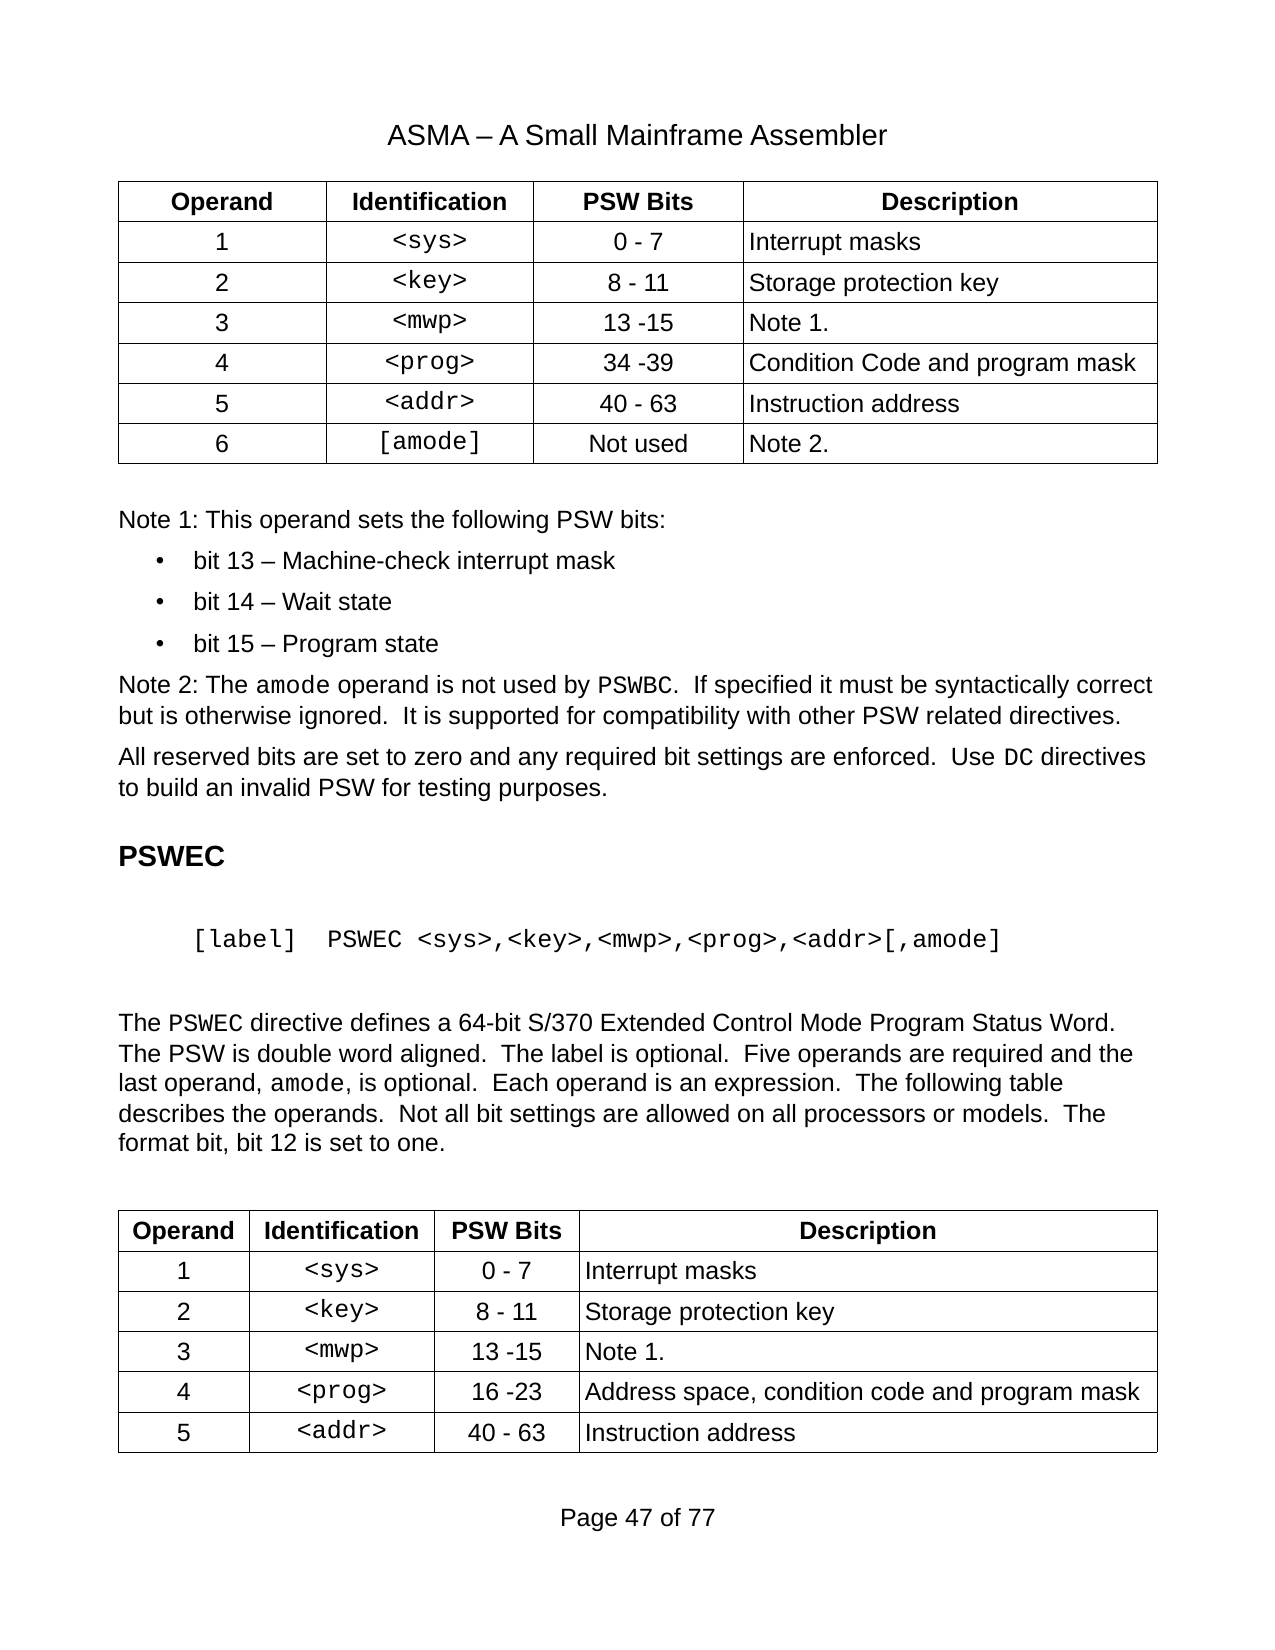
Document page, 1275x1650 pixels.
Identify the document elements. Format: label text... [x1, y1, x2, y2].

table_cell <prog> [250, 1372, 434, 1412]
table_cell 3 [119, 303, 326, 342]
table_cell 40 - 63 [534, 384, 743, 423]
table_cell 13 -15 [435, 1332, 579, 1371]
text All reserved bits are set to zero and any required bit settings are enforced. Use DC directives to build an invalid PSW for testing purposes. [118, 742, 1157, 802]
text [label] PSWEC <sys>,<key>,<mwp>,<prog>,<addr>[,amode] [192, 927, 1157, 955]
table_cell Interrupt masks [744, 222, 1157, 262]
table_cell Note 1. [580, 1332, 1157, 1371]
table_cell 4 [119, 1372, 249, 1412]
table_cell <prog> [327, 344, 533, 383]
table_cell 3 [119, 1332, 249, 1371]
table_cell 0 - 7 [435, 1252, 579, 1291]
table_cell <sys> [327, 222, 533, 262]
table_cell 4 [119, 344, 326, 383]
table_cell 2 [119, 1292, 249, 1331]
text The PSWEC directive defines a 64-bit S/370 Extended Control Mode Program Status Word. The PSW is double word aligned. The label is optional. Five operands are required and the last operand, amode, is optional. Each operand is an expression. The following table describes the operands. Not all bit settings are allowed on all processors or models. The format bit, bit 12 is set to one. [118, 1008, 1157, 1156]
table_cell <key> [327, 263, 533, 302]
table_cell 5 [119, 384, 326, 423]
table_cell 2 [119, 263, 326, 302]
table_cell 6 [119, 424, 326, 463]
table_cell 8 - 11 [435, 1292, 579, 1331]
text Note 2: The amode operand is not used by PSWBC. If specified it must be syntactically correct but is otherwise ignored. It is supported for compatibility with other PSW related directives. [118, 670, 1157, 730]
table_cell Storage protection key [580, 1292, 1157, 1331]
table_cell 13 -15 [534, 303, 743, 342]
list bit 15 – Program state [156, 629, 1157, 657]
table_header Description [744, 182, 1157, 221]
table_cell Note 1. [744, 303, 1157, 342]
table_cell <mwp> [250, 1332, 434, 1371]
table_cell <addr> [250, 1413, 434, 1452]
table_cell 5 [119, 1413, 249, 1452]
table_header Identification [327, 182, 533, 221]
table_cell <key> [250, 1292, 434, 1331]
list bit 14 – Wait state [156, 587, 1157, 616]
table_cell 8 - 11 [534, 263, 743, 302]
table_cell Condition Code and program mask [744, 344, 1157, 383]
text Note 1: This operand sets the following PSW bits: [118, 505, 1157, 533]
table_cell [amode] [327, 424, 533, 463]
table_cell Note 2. [744, 424, 1157, 463]
table_cell Not used [534, 424, 743, 463]
table_cell 1 [119, 222, 326, 262]
table_header Identification [250, 1211, 434, 1251]
table_header Operand [119, 182, 326, 221]
table_cell Instruction address [744, 384, 1157, 423]
table_cell 1 [119, 1252, 249, 1291]
table_cell <sys> [250, 1252, 434, 1291]
table_cell <mwp> [327, 303, 533, 342]
table_cell Storage protection key [744, 263, 1157, 302]
table_cell <addr> [327, 384, 533, 423]
table_header Operand [119, 1211, 249, 1251]
subtitle PSWEC [118, 839, 1157, 873]
list bit 13 – Machine-check interrupt mask [156, 546, 1157, 575]
table_cell 34 -39 [534, 344, 743, 383]
table_cell 16 -23 [435, 1372, 579, 1412]
table_cell Instruction address [580, 1413, 1157, 1452]
table_cell 0 - 7 [534, 222, 743, 262]
table_header PSW Bits [435, 1211, 579, 1251]
table_cell Interrupt masks [580, 1252, 1157, 1291]
table_header Description [580, 1211, 1157, 1251]
table_cell 40 - 63 [435, 1413, 579, 1452]
table_cell Address space, condition code and program mask [580, 1372, 1157, 1412]
table_header PSW Bits [534, 182, 743, 221]
